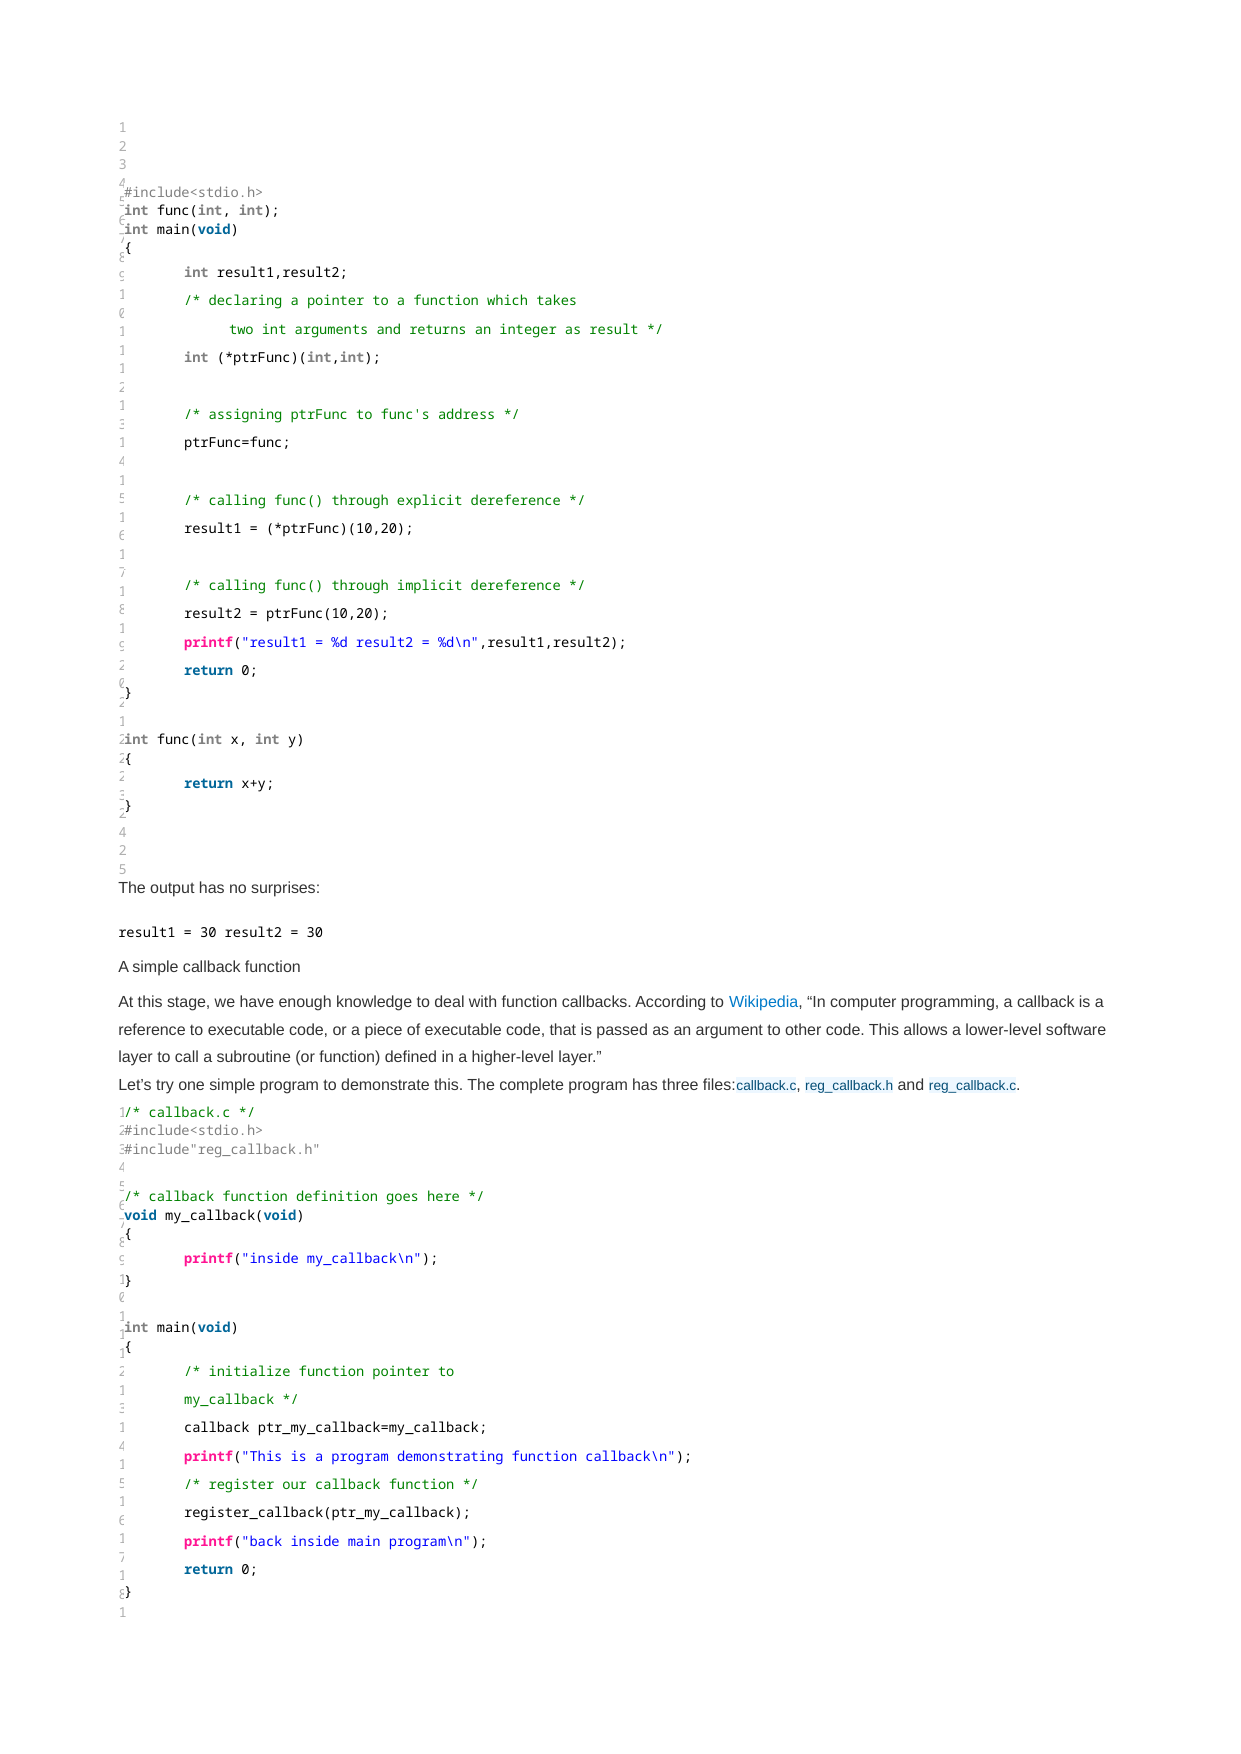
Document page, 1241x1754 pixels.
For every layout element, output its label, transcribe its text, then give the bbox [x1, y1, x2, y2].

table_header result1 = 30 result2 = 30 [118, 923, 1228, 941]
text Let’s try one simple program to demonstrate this. The complete program has three files:callback.c, reg_callback.h and reg_callback.c. [118, 1075, 1122, 1093]
text At this stage, we have enough knowledge to deal with function callbacks. According to Wikipedia, “In computer programming, a callback is a reference to executable code, or a piece of executable code, that is passed as an argument to other code. This allows a lower-level software layer to call a subroutine (or function) defined in a higher-level layer.” [118, 993, 1122, 1066]
table_header /* callback.c */ #include<stdio.h> #include"reg_callback.h" /* callback function definition goes here */ void my_callback(void) { printf("inside my_callback\n"); } int main(void) { /* initialize function pointer to my_callback */ callback ptr_my_callback=my_callback; printf("This is a program demonstrating function callback\n"); /* register our callback function */ register_callback(ptr_my_callback); printf("back inside main program\n"); return 0; } [124, 1103, 1240, 1622]
text The output has no surprises: [118, 878, 1122, 897]
table_header 1 2 3 4 5 6 7 8 9 10 11 12 13 14 15 16 17 18 19 20 21 22 23 24 25 [118, 118, 124, 878]
subtitle A simple callback function [118, 941, 1122, 976]
table_header 1 2 3 4 5 6 7 8 9 10 11 12 13 14 15 16 17 18 1 [118, 1103, 124, 1622]
table_header #include<stdio.h> int func(int, int); int main(void) { int result1,result2; /* declaring a pointer to a function which takes two int arguments and returns an integer as result */ int (*ptrFunc)(int,int); /* assigning ptrFunc to func's address */ ptrFunc=func; /* calling func() through explicit dereference */ result1 = (*ptrFunc)(10,20); /* calling func() through implicit dereference */ result2 = ptrFunc(10,20); printf("result1 = %d result2 = %d\n",result1,result2); return 0; } int func(int x, int y) { return x+y; } [124, 118, 1240, 878]
